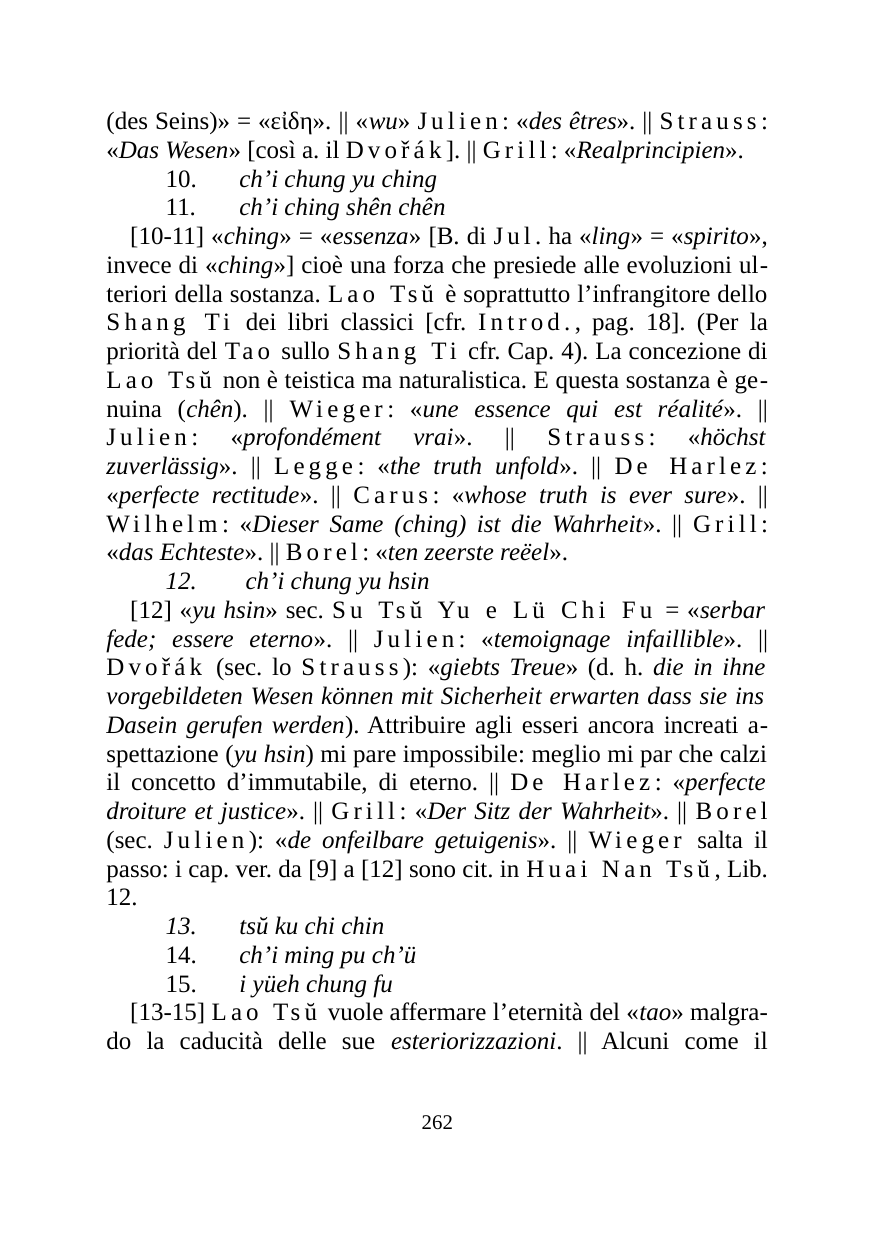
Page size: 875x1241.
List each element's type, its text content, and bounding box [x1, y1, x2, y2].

list ch’i ming pu ch’ü [165, 940, 768, 969]
list tsŭ ku chi chin [165, 911, 768, 940]
list ch’i chung yu hsin [165, 566, 768, 595]
text [10-11] «ching» = «essenza» [B. di Jul. ha «ling» = «spirito», invece di «ching»] cioè una forza che presiede alle evoluzioni ul­teriori della sostanza. Lao Tsŭ è soprattutto l’infrangitore dello Shang Ti dei libri classici [cfr. Introd., pag. 18]. (Per la priorità del Tao sullo Shang Ti cfr. Cap. 4). La concezione di Lao Tsŭ non è teistica ma naturalistica. E questa sostanza è ge­nuina (chên). || Wieger: «une essence qui est réalité». || Julien: «profondément vrai». || Strauss: «höchst zuverlässig». || Legge: «the truth unfold». || De Harlez: «perfecte rectitude». || Carus: «whose truth is ever sure». || Wilhelm: «Dieser Same (ching) ist die Wahrheit». || Grill: «das Echteste». || Borel: «ten zeerste reëel». [106, 221, 768, 566]
text (des Seins)» = «εἰδη». || «wu» Julien: «des êtres». || Strauss: «Das Wesen» [così a. il Dvořák]. || Grill: «Realprincipien». [106, 106, 768, 164]
text [13-15] Lao Tsŭ vuole affermare l’eternità del «tao» malgra­do la caducità delle sue esteriorizzazioni. || Alcuni come il [106, 997, 768, 1055]
list ch’i ching shên chên [165, 192, 768, 221]
text [12] «yu hsin» sec. Su Tsŭ Yu e Lü Chi Fu = «serbar fede; essere eterno». || Julien: «temoignage infaillible». || Dvořák (sec. lo Strauss): «giebts Treue» (d. h. die in ihne vorgebildeten Wesen können mit Sicherheit erwarten dass sie ins Dasein gerufen werden). Attribuire agli esseri ancora increati a­spettazione (yu hsin) mi pare impossibile: meglio mi par che calzi il concetto d’immutabile, di eterno. || De Harlez: «perfecte droiture et justice». || Grill: «Der Sitz der Wahrheit». || Borel (sec. Julien): «de onfeilbare getuigenis». || Wieger salta il passo: i cap. ver. da [9] a [12] sono cit. in Huai Nan Tsŭ, Lib. 12. [106, 595, 768, 911]
list i yüeh chung fu [165, 969, 768, 997]
list ch’i chung yu ching [165, 164, 768, 192]
